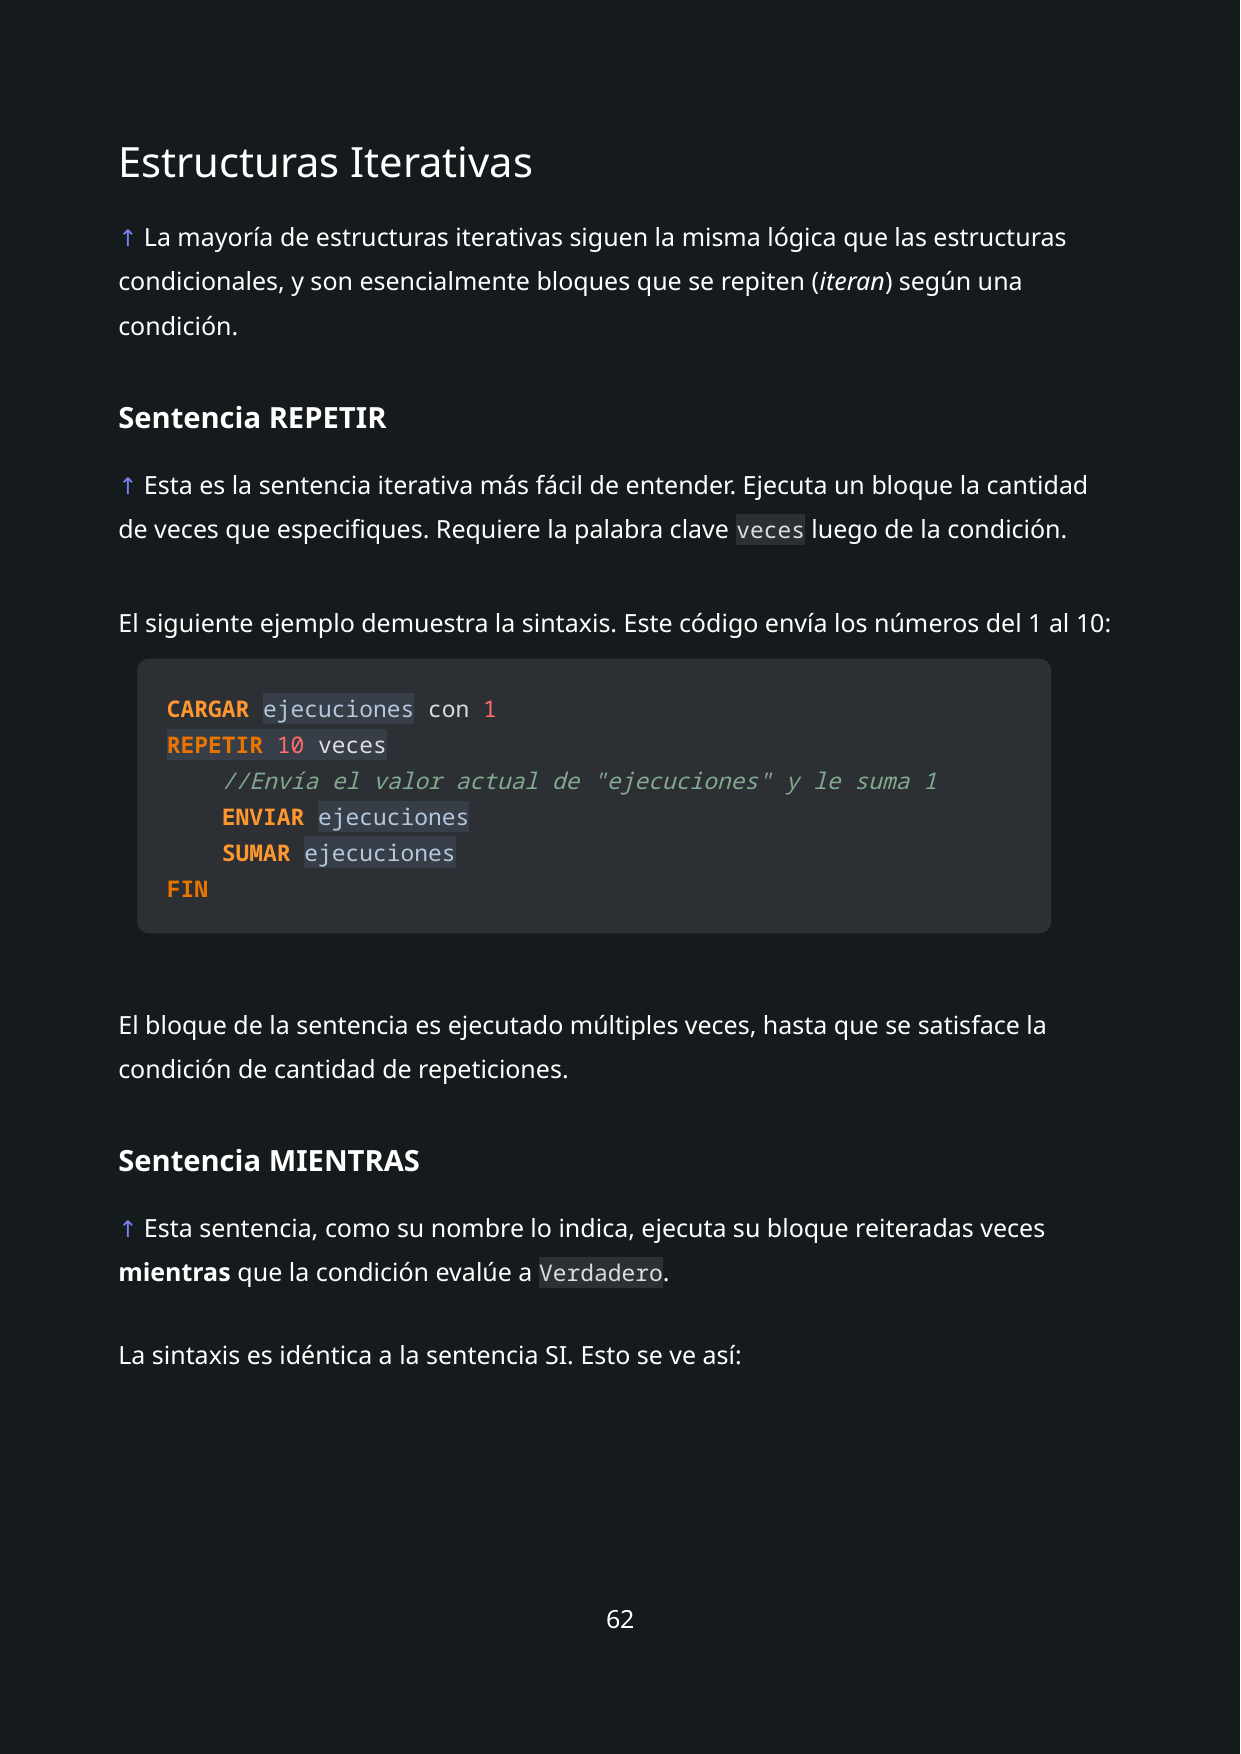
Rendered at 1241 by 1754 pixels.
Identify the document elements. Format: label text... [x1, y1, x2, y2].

text El bloque de la sentencia es ejecutado múltiples veces, hasta que se satisface la condición de cantidad de repeticiones. [118, 1007, 1122, 1086]
text ↑ Esta sentencia, como su nombre lo indica, ejecuta su bloque reiteradas veces mientras que la condición evalúe a Verdadero. [118, 1211, 1122, 1289]
text El siguiente ejemplo demuestra la sintaxis. Este código envía los números del 1 al 10: [118, 606, 1122, 640]
subtitle Sentencia REPETIR [118, 397, 1122, 437]
text ↑ La mayoría de estructuras iterativas siguen la misma lógica que las estructuras condicionales, y son esencialmente bloques que se repiten (iteran) según una condición. [118, 220, 1122, 342]
subtitle Estructuras Iterativas [118, 133, 1122, 189]
subtitle Sentencia MIENTRAS [118, 1141, 1122, 1180]
text ↑ Esta es la sentencia iterativa más fácil de entender. Ejecuta un bloque la cantidad de veces que especifiques. Requiere la palabra clave veces luego de la condición. [118, 467, 1122, 546]
text La sintaxis es idéntica a la sentencia SI. Esto se ve así: [118, 1338, 1122, 1372]
